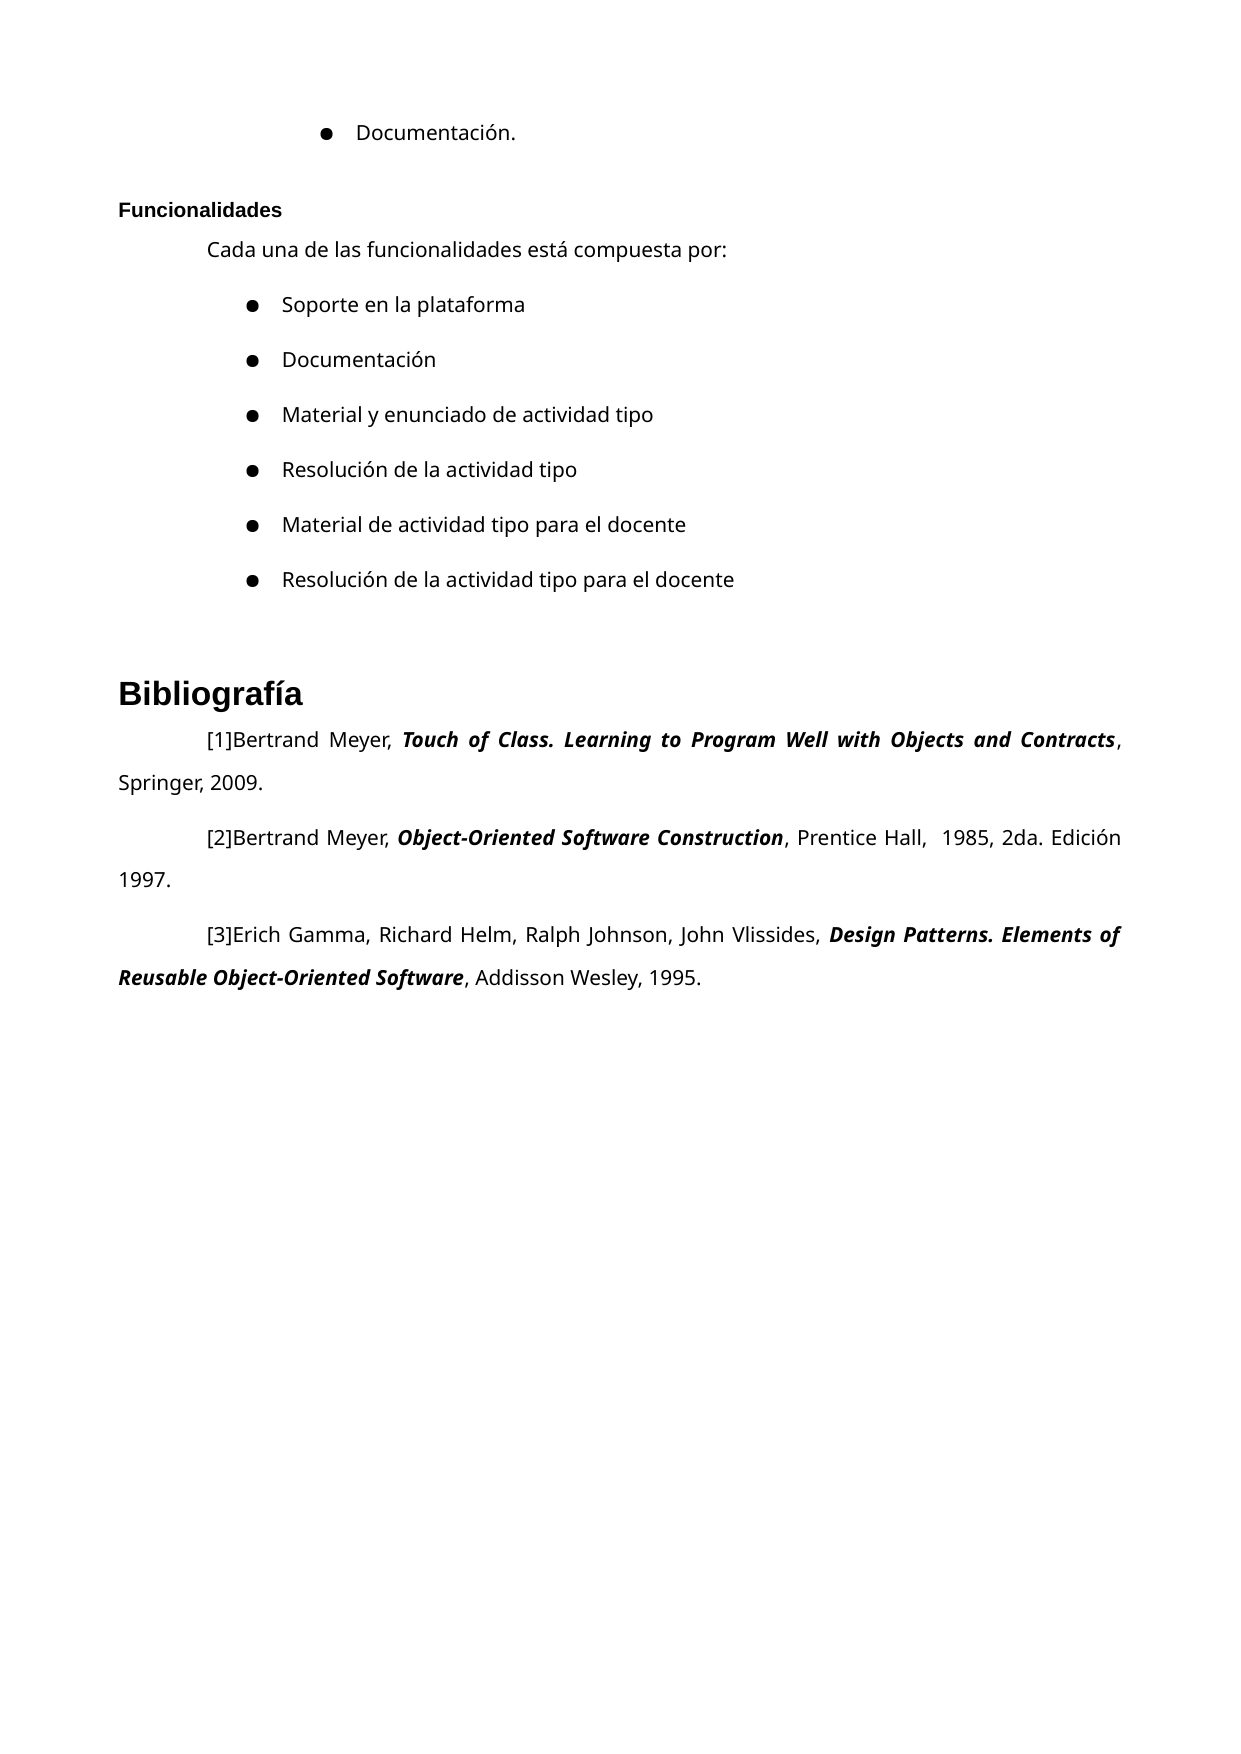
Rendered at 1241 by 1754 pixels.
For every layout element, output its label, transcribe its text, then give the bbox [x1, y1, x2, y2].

list Material y enunciado de actividad tipo [156, 400, 1122, 428]
list Bertrand Meyer, Object-Oriented Software Construction, Prentice Hall, 1985, 2da. Edición 1997. [118, 823, 1122, 894]
list Resolución de la actividad tipo para el docente [156, 565, 1122, 594]
list Documentación. [229, 118, 1122, 147]
list Material de actividad tipo para el docente [156, 510, 1122, 539]
text Cada una de las funcionalidades está compuesta por: [118, 235, 1122, 263]
subtitle Funcionalidades [118, 198, 1122, 222]
list Soporte en la plataforma [156, 290, 1122, 318]
subtitle Bibliografía [118, 674, 1122, 712]
list Documentación [156, 345, 1122, 373]
list Resolución de la actividad tipo [156, 455, 1122, 483]
list Bertrand Meyer, Touch of Class. Learning to Program Well with Objects and Contracts, Springer, 2009. [118, 725, 1122, 796]
list Erich Gamma, Richard Helm, Ralph Johnson, John Vlissides, Design Patterns. Elements of Reusable Object-Oriented Software, Addisson Wesley, 1995. [118, 920, 1122, 991]
